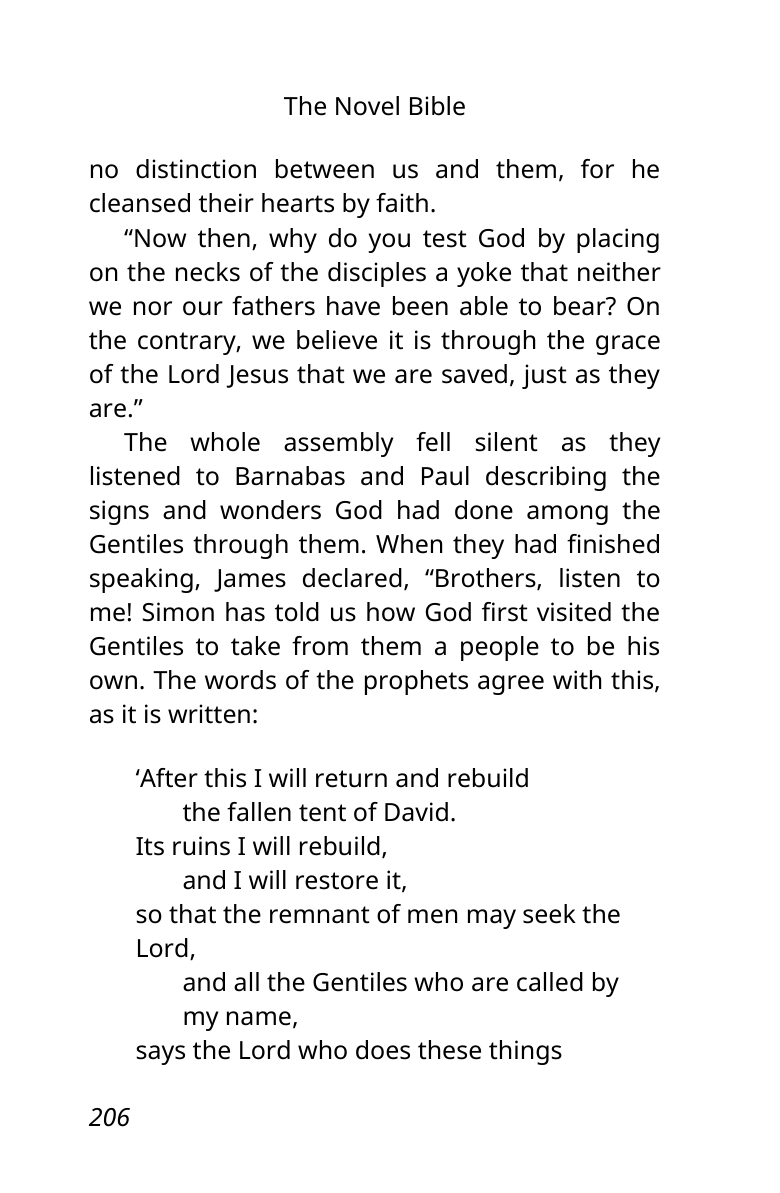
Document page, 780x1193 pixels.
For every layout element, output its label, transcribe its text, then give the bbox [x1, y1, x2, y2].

text Its ruins I will rebuild, [135, 828, 661, 862]
text The whole assembly fell silent as they listened to Barnabas and Paul describing the signs and wonders God had done among the Gentiles through them. When they had finished speaking, James declared, “Brothers, listen to me! Simon has told us how God first visited the Gentiles to take from them a people to be his own. The words of the prophets agree with this, as it is written: [88, 424, 661, 731]
text so that the remnant of men may seek the Lord, [135, 897, 661, 965]
text no distinction between us and them, for he cleansed their hearts by faith. [88, 152, 661, 220]
text says the Lord who does these things [135, 1033, 661, 1067]
text the fallen tent of David. [182, 794, 661, 828]
text ‘After this I will return and rebuild [135, 760, 614, 794]
text and I will restore it, [182, 862, 661, 897]
text and all the Gentiles who are called by my name, [182, 965, 661, 1033]
text “Now then, why do you test God by placing on the necks of the disciples a yoke that neither we nor our fathers have been able to bear? On the contrary, we believe it is through the grace of the Lord Jesus that we are saved, just as they are.” [88, 220, 661, 424]
